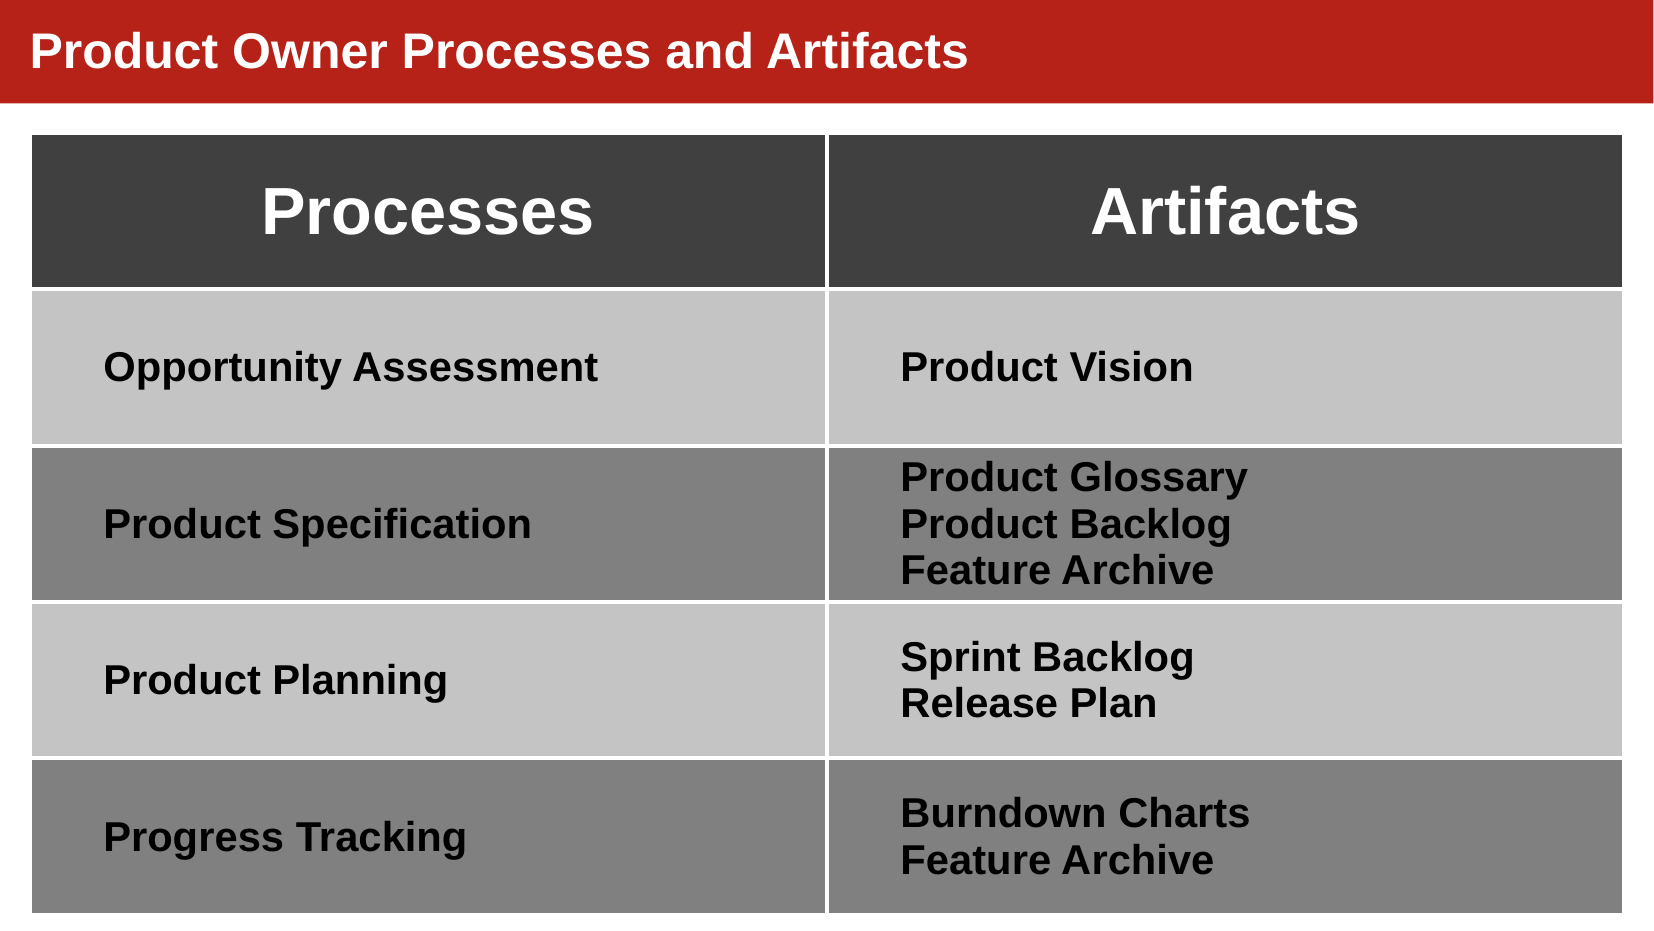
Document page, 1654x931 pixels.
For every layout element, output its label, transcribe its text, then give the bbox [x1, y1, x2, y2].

table_cell Product Vision [829, 291, 1622, 444]
table_cell Burndown Charts Feature Archive [829, 760, 1622, 913]
table_cell Progress Tracking [32, 760, 825, 913]
table_cell Product Glossary Product Backlog Feature Archive [829, 448, 1622, 600]
table_header Processes [32, 135, 825, 287]
table_header Artifacts [829, 135, 1622, 287]
table_cell Sprint Backlog Release Plan [829, 604, 1622, 756]
table_cell Opportunity Assessment [32, 291, 825, 444]
table_cell Product Specification [32, 448, 825, 600]
title Product Owner Processes and Artifacts [0, 0, 1654, 104]
table_cell Product Planning [32, 604, 825, 756]
